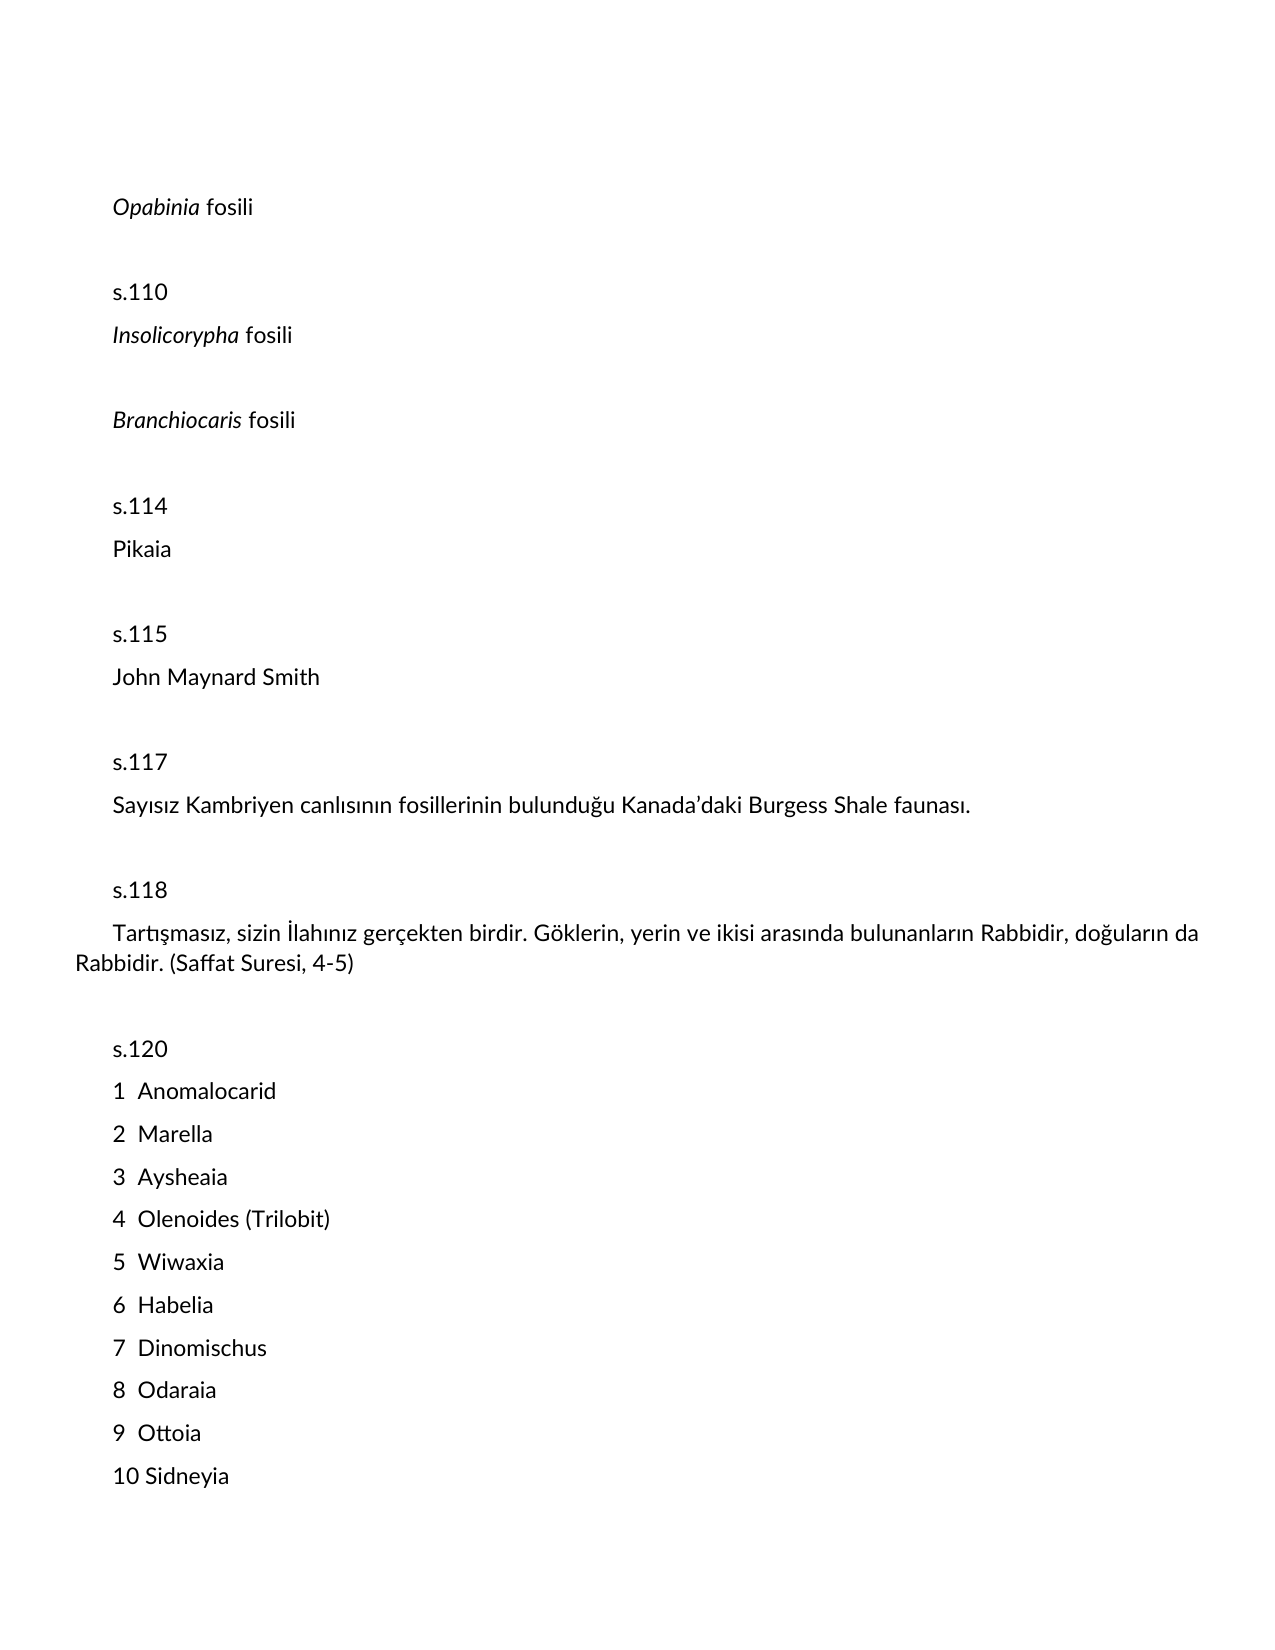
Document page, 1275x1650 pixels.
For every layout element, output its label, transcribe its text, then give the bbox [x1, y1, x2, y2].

text Insolicorypha fosili [75, 321, 1200, 348]
text 6 Habelia [75, 1291, 1200, 1318]
text John Maynard Smith [75, 662, 1200, 690]
text Branchiocaris fosili [75, 406, 1200, 434]
text s.118 [75, 876, 1200, 903]
text 2 Marella [75, 1120, 1200, 1147]
text 4 Olenoides (Trilobit) [75, 1205, 1200, 1233]
text 8 Odaraia [75, 1376, 1200, 1403]
text Opabinia fosili [75, 193, 1200, 220]
text s.120 [75, 1034, 1200, 1062]
text s.114 [75, 492, 1200, 519]
text 5 Wiwaxia [75, 1248, 1200, 1275]
text 9 Ottoia [75, 1419, 1200, 1446]
text 1 Anomalocarid [75, 1077, 1200, 1104]
text s.110 [75, 278, 1200, 306]
text Pikaia [75, 534, 1200, 562]
text 10 Sidneyia [75, 1461, 1200, 1489]
text s.117 [75, 748, 1200, 775]
text 7 Dinomischus [75, 1333, 1200, 1361]
text Sayısız Kambriyen canlısının fosillerinin bulunduğu Kanada’daki Burgess Shale faunası. [75, 791, 1200, 818]
text s.115 [75, 620, 1200, 647]
text Tartışmasız, sizin İlahınız gerçekten birdir. Göklerin, yerin ve ikisi arasında bulunanların Rabbidir, doğuların da Rabbidir. (Saffat Suresi, 4-5) [75, 919, 1200, 976]
text 3 Aysheaia [75, 1162, 1200, 1190]
